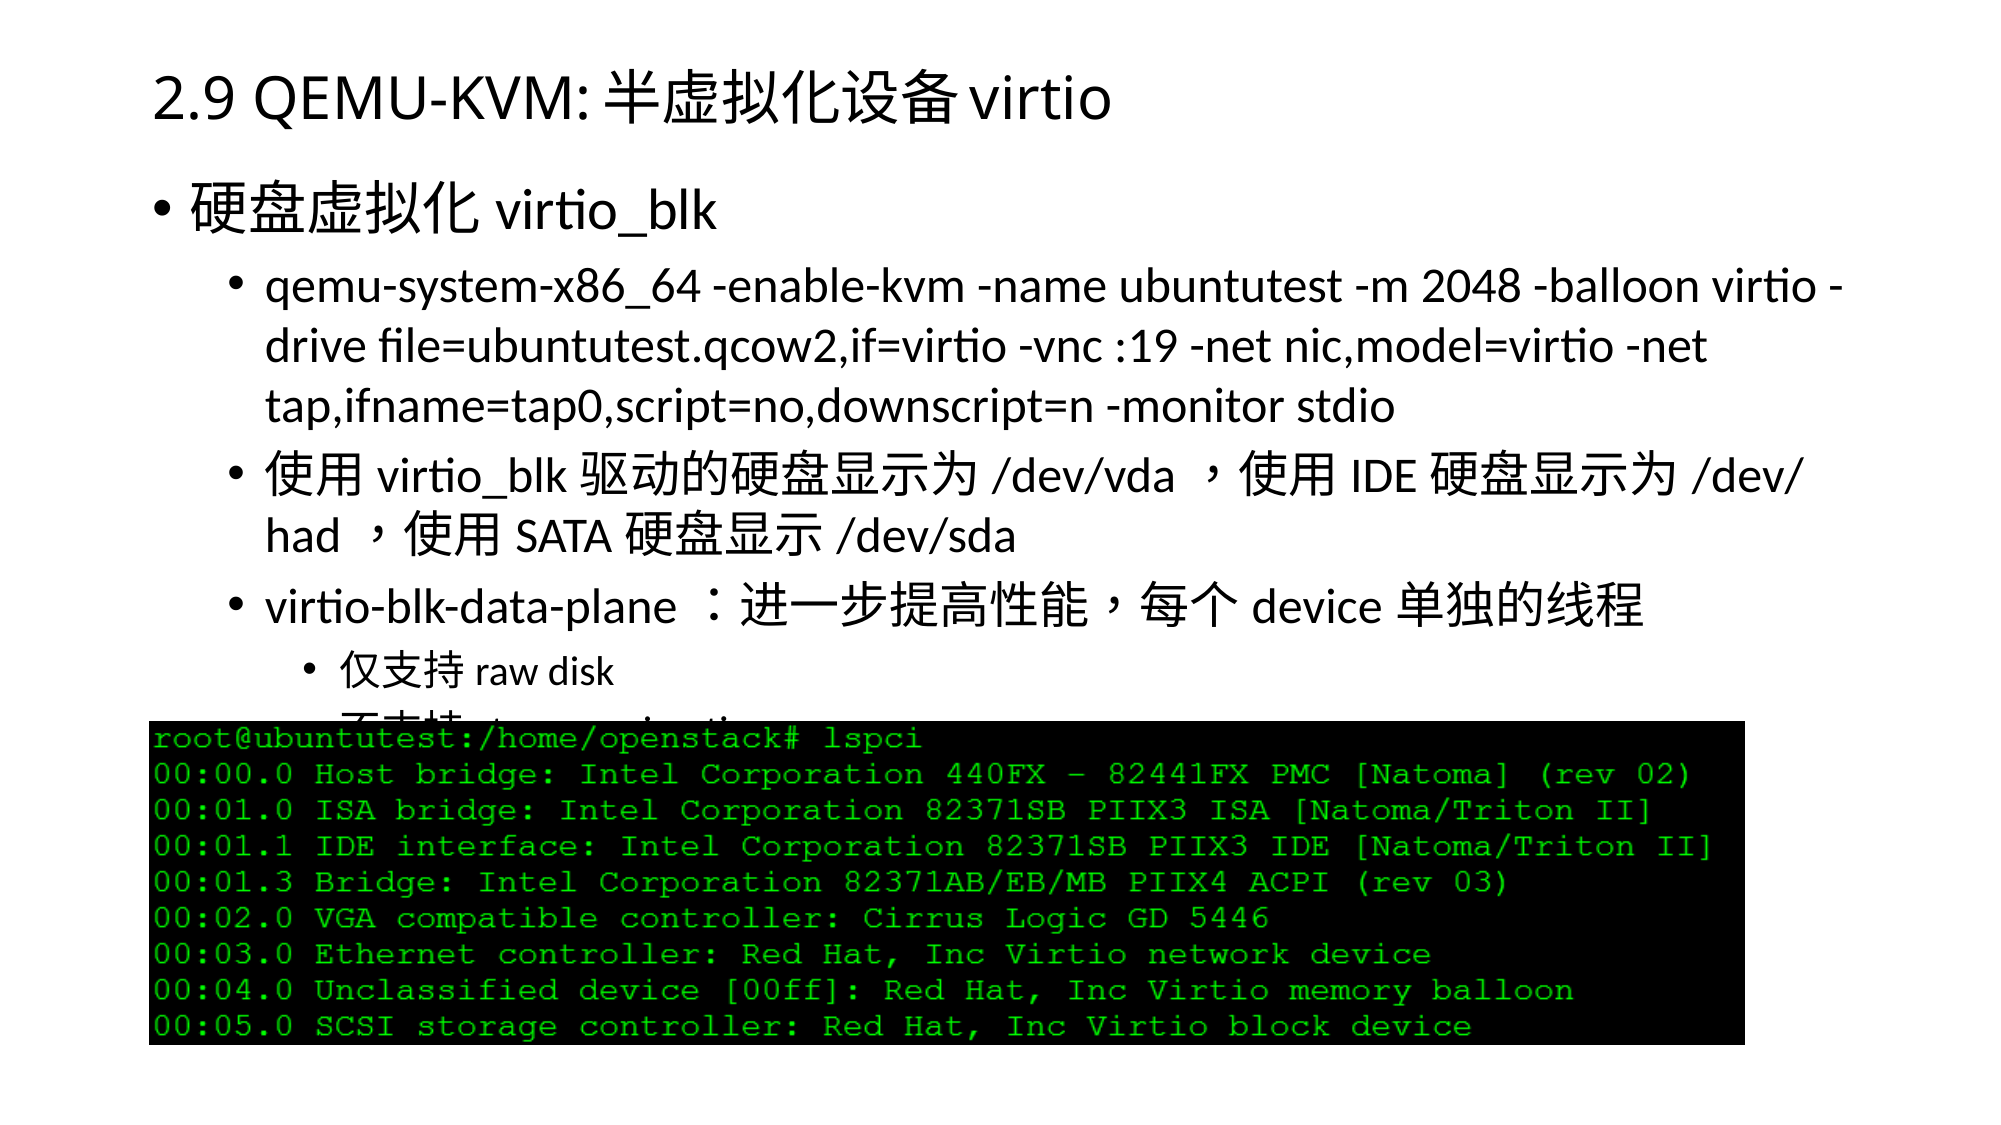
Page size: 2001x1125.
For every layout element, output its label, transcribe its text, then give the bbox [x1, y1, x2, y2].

picture [149, 721, 1745, 1045]
list 硬盘虚拟化virtio_blk qemu-system-x86_64 -enable-kvm -name ubuntutest -m 2048 -balloon virtio -drive file=ubuntutest.qcow2,if=virtio -vnc :19 -net nic,model=virtio -net tap,ifname=tap0,script=no,downscript=n -monitor stdio 使用virtio_blk驱动的硬盘显示为/dev/vda，使用IDE硬盘显示为/dev/had，使用SATA硬盘显示/dev/sda virtio-blk-data-plane：进一步提高性能，每个device单独的线程 仅支持raw disk 不支持storage migration [137, 171, 1863, 1014]
title 2.9 QEMU-KVM:半虚拟化设备virtio [137, 59, 1863, 140]
